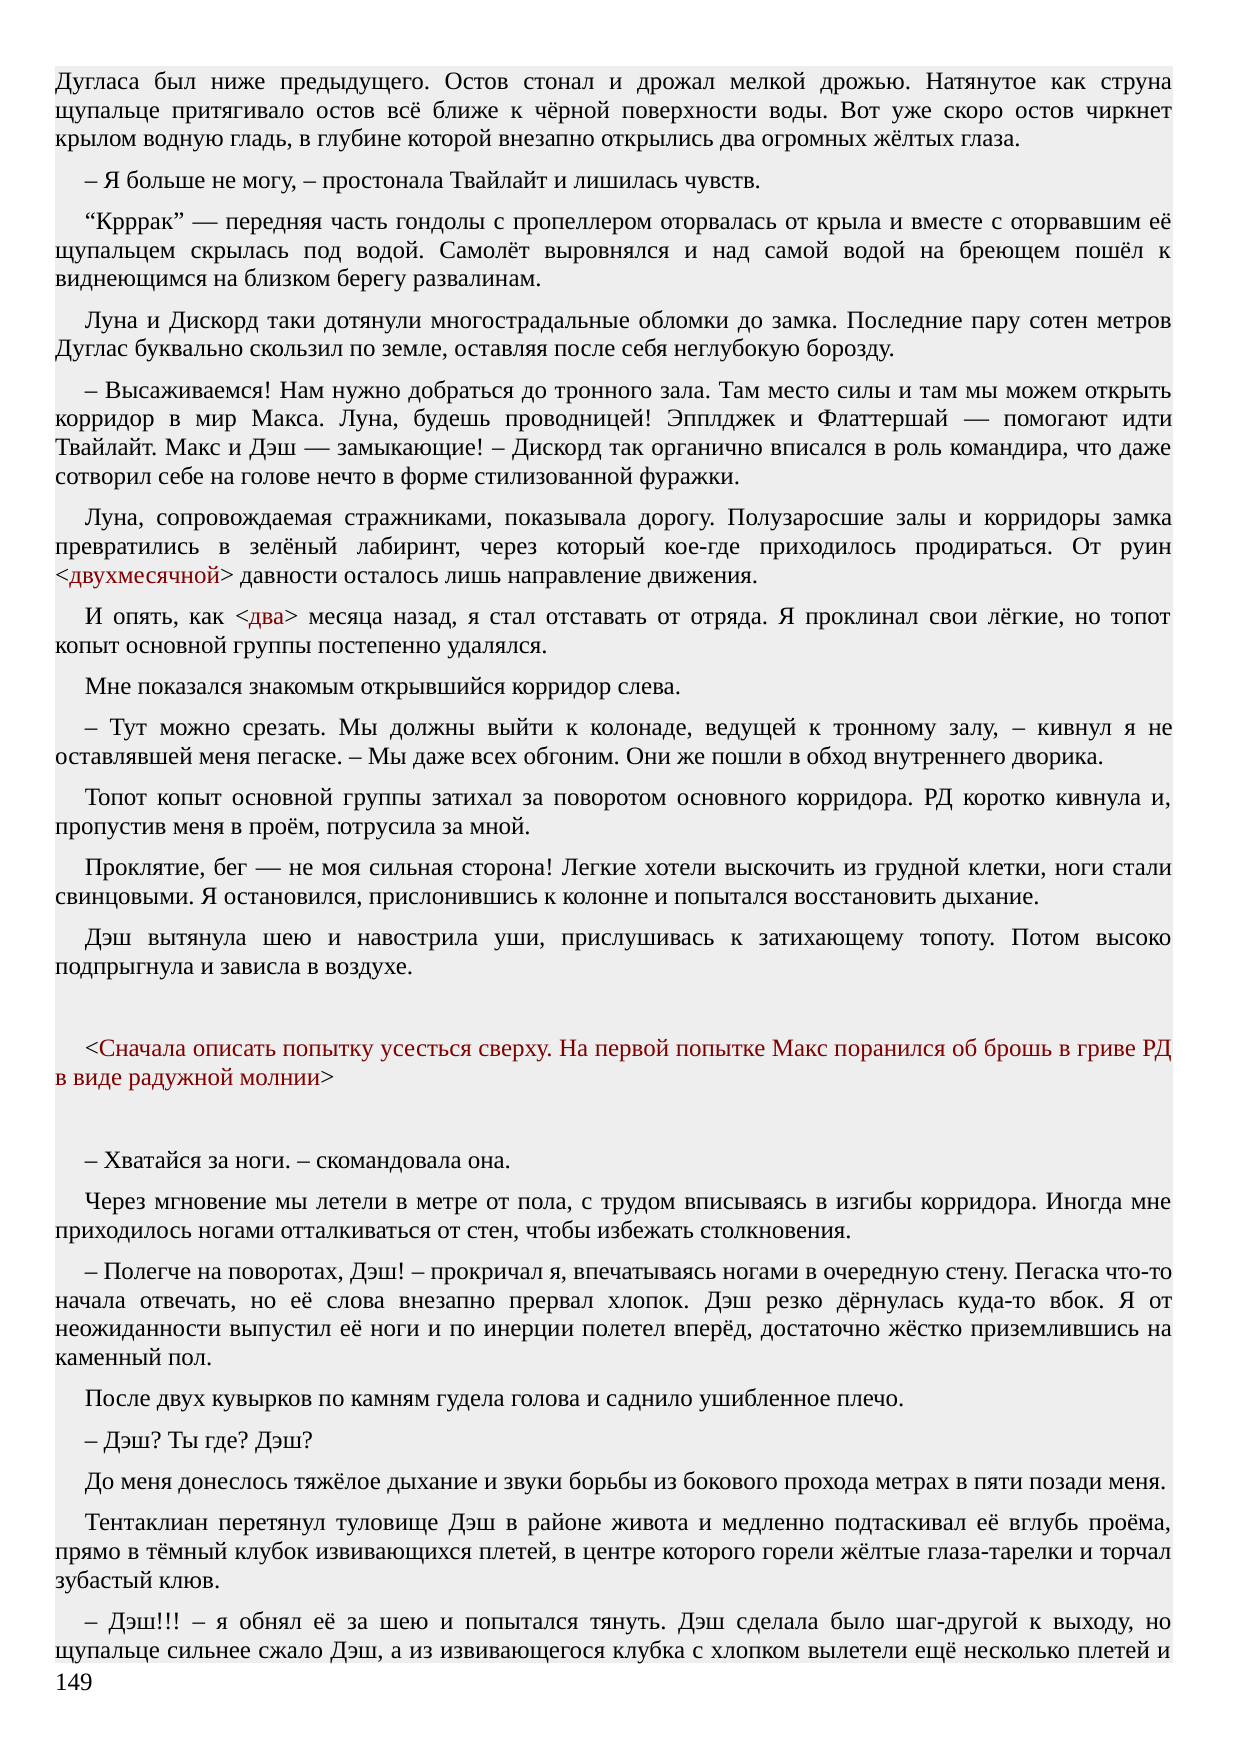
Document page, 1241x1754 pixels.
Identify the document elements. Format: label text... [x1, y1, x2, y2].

text Топот копыт основной группы затихал за поворотом основного корридора. РД коротко кивнула и, пропустив меня в проём, потрусила за мной. [55, 782, 1173, 840]
text – Тут можно срезать. Мы должны выйти к колонаде, ведущей к тронному залу, – кивнул я не оставлявшей меня пегаске. – Мы даже всех обгоним. Они же пошли в обход внутреннего дворика. [55, 712, 1173, 770]
text – Дэш!!! – я обнял её за шею и попытался тянуть. Дэш сделала было шаг-другой к выходу, но щупальце сильнее сжало Дэш, а из извивающегося клубка с хлопком вылетели ещё несколько плетей и [55, 1606, 1173, 1663]
text Дугласа был ниже предыдущего. Остов стонал и дрожал мелкой дрожью. Натянутое как струна щупальце притягивало остов всё ближе к чёрной поверхности воды. Вот уже скоро остов чиркнет крылом водную гладь, в глубине которой внезапно открылись два огромных жёлтых глаза. [55, 66, 1173, 152]
text – Высаживаемся! Нам нужно добраться до тронного зала. Там место силы и там мы можем открыть корридор в мир Макса. Луна, будешь проводницей! Эпплджек и Флаттершай — помогают идти Твайлайт. Макс и Дэш — замыкающие! – Дискорд так органично вписался в роль командира, что даже сотворил себе на голове нечто в форме стилизованной фуражки. [55, 375, 1173, 490]
text Тентаклиан перетянул туловище Дэш в районе живота и медленно подтаскивал её вглубь проёма, прямо в тёмный клубок извивающихся плетей, в центре которого горели жёлтые глаза-тарелки и торчал зубастый клюв. [55, 1507, 1173, 1593]
text До меня донеслось тяжёлое дыхание и звуки борьбы из бокового прохода метрах в пяти позади меня. [55, 1466, 1173, 1495]
text И опять, как <два> месяца назад, я стал отставать от отряда. Я проклинал свои лёгкие, но топот копыт основной группы постепенно удалялся. [55, 601, 1173, 658]
text – Хватайся за ноги. – скомандовала она. [55, 1145, 1173, 1173]
text Луна, сопровождаемая стражниками, показывала дорогу. Полузаросшие залы и корридоры замка превратились в зелёный лабиринт, через который кое-где приходилось продираться. От руин <двухмесячной> давности осталось лишь направление движения. [55, 502, 1173, 588]
text После двух кувырков по камням гудела голова и саднило ушибленное плечо. [55, 1383, 1173, 1412]
text “Крррак” — передняя часть гондолы с пропеллером оторвалась от крыла и вместе с оторвавшим её щупальцем скрылась под водой. Самолёт выровнялся и над самой водой на бреющем пошёл к виднеющимся на близком берегу развалинам. [55, 206, 1173, 292]
text – Полегче на поворотах, Дэш! – прокричал я, впечатываясь ногами в очередную стену. Пегаска что-то начала отвечать, но её слова внезапно прервал хлопок. Дэш резко дёрнулась куда-то вбок. Я от неожиданности выпустил её ноги и по инерции полетел вперёд, достаточно жёстко приземлившись на каменный пол. [55, 1256, 1173, 1371]
text Луна и Дискорд таки дотянули многострадальные обломки до замка. Последние пару сотен метров Дуглас буквально скользил по земле, оставляя после себя неглубокую борозду. [55, 305, 1173, 362]
text Проклятие, бег — не моя сильная сторона! Легкие хотели выскочить из грудной клетки, ноги стали свинцовыми. Я остановился, прислонившись к колонне и попытался восстановить дыхание. [55, 852, 1173, 910]
text – Дэш? Ты где? Дэш? [55, 1425, 1173, 1453]
text Мне показался знакомым открывшийся корридор слева. [55, 671, 1173, 700]
text Дэш вытянула шею и навострила уши, прислушивась к затихающему топоту. Потом высоко подпрыгнула и зависла в воздухе. [55, 922, 1173, 980]
text Через мгновение мы летели в метре от пола, с трудом вписываясь в изгибы корридора. Иногда мне приходилось ногами отталкиваться от стен, чтобы избежать столкновения. [55, 1186, 1173, 1243]
text <Cначала описать попытку усесться сверху. На первой попытке Макс поранился об брошь в гриве РД в виде радужной молнии> [55, 1033, 1173, 1091]
text – Я больше не могу, – простонала Твайлайт и лишилась чувств. [55, 165, 1173, 193]
